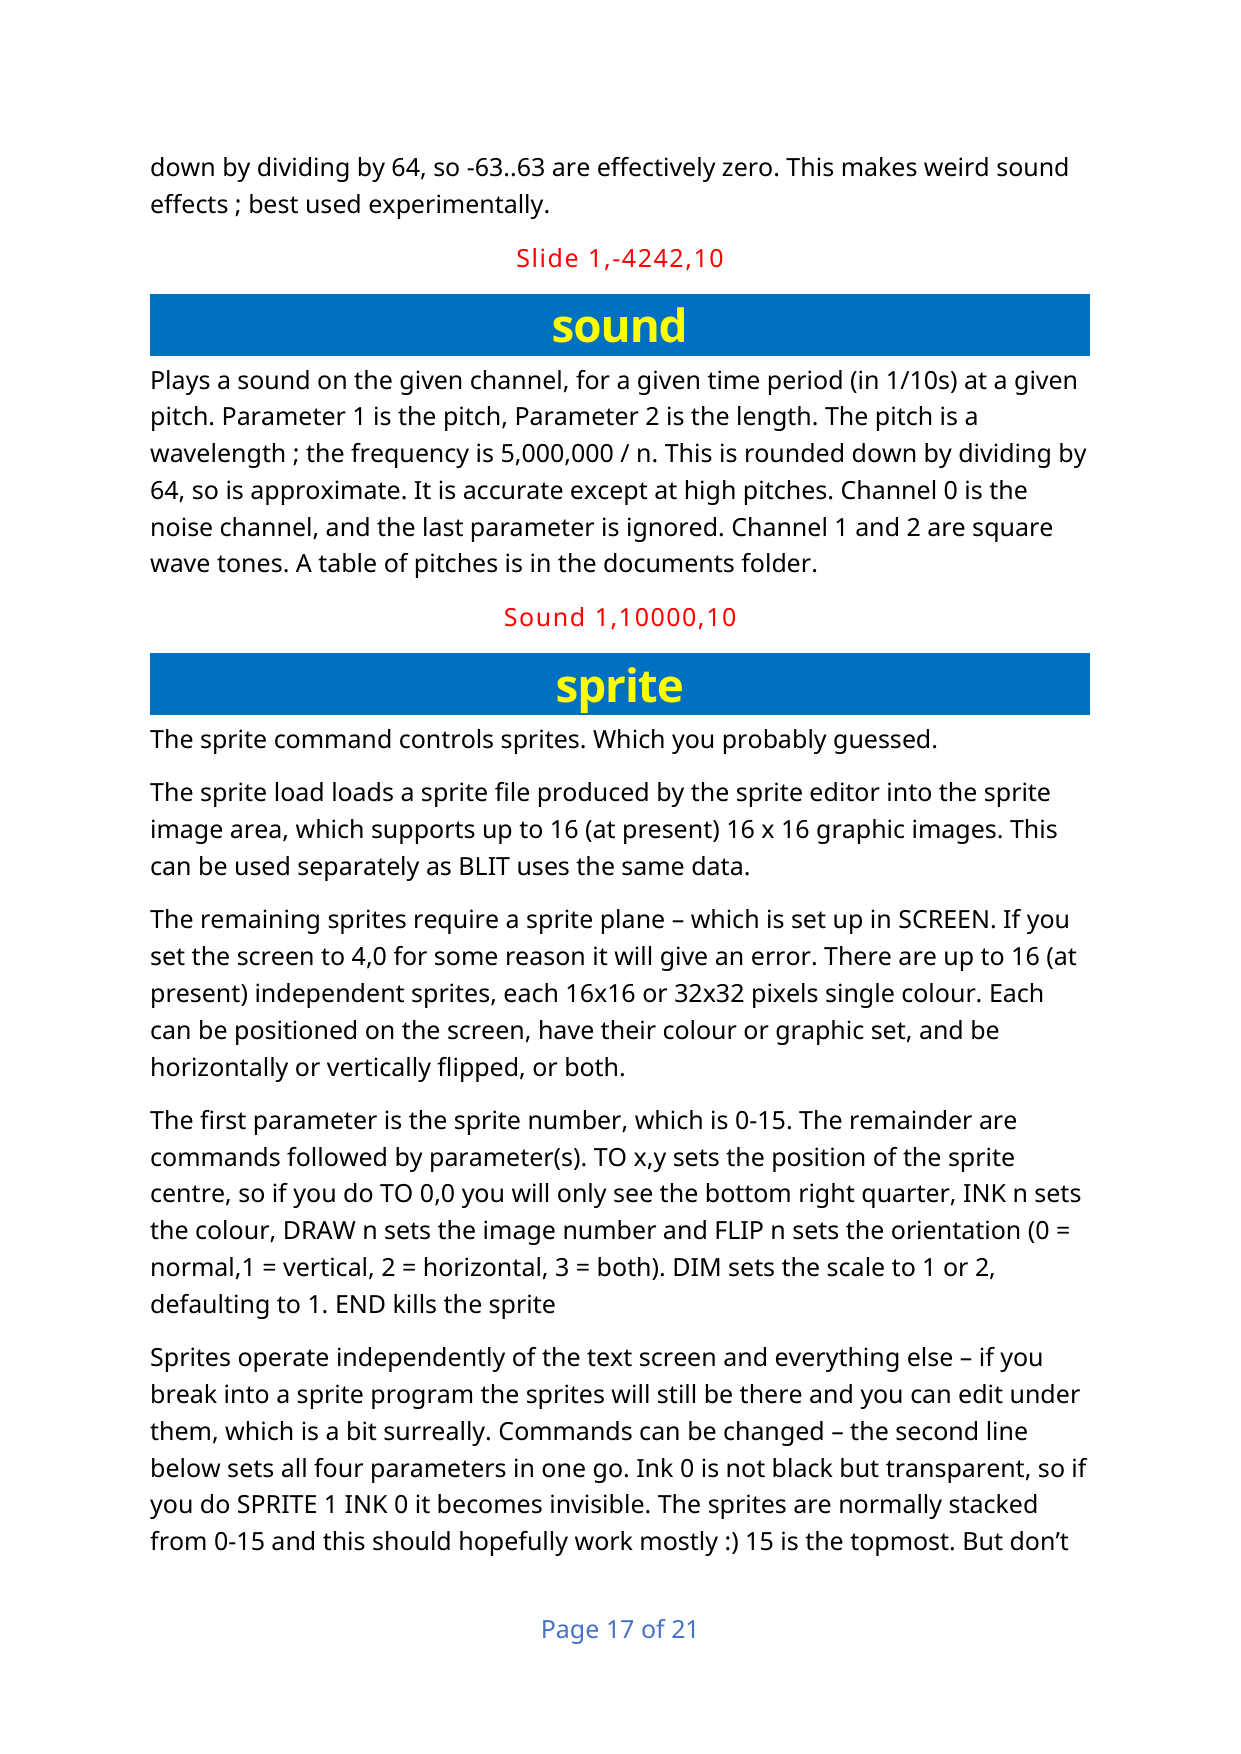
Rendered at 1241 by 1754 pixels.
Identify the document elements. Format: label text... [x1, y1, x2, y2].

text The first parameter is the sprite number, which is 0-15. The remainder are commands followed by parameter(s). TO x,y sets the position of the sprite centre, so if you do TO 0,0 you will only see the bottom right quarter, INK n sets the colour, DRAW n sets the image number and FLIP n sets the orientation (0 = normal,1 = vertical, 2 = horizontal, 3 = both). DIM sets the scale to 1 or 2, defaulting to 1. END kills the sprite [150, 1103, 1090, 1321]
text The sprite load loads a sprite file produced by the sprite editor into the sprite image area, which supports up to 16 (at present) 16 x 16 graphic images. This can be used separately as BLIT uses the same data. [150, 775, 1090, 883]
text Sprites operate independently of the text screen and everything else – if you break into a sprite program the sprites will still be there and you can edit under them, which is a bit surreally. Commands can be changed – the second line below sets all four parameters in one go. Ink 0 is not black but transparent, so if you do SPRITE 1 INK 0 it becomes invisible. The sprites are normally stacked from 0-15 and this should hopefully work mostly :) 15 is the topmost. But don’t [150, 1340, 1090, 1558]
title sound [150, 294, 1090, 356]
text down by dividing by 64, so -63..63 are effectively zero. This makes weird sound effects ; best used experimentally. [150, 150, 1090, 221]
title sprite [150, 653, 1090, 715]
subtitle Sound 1,10000,10 [150, 599, 1090, 634]
text Plays a sound on the given channel, for a given time period (in 1/10s) at a given pitch. Parameter 1 is the pitch, Parameter 2 is the length. The pitch is a wavelength ; the frequency is 5,000,000 / n. This is rounded down by dividing by 64, so is approximate. It is accurate except at high pitches. Channel 0 is the noise channel, and the last parameter is ignored. Channel 1 and 2 are square wave tones. A table of pitches is in the documents folder. [150, 362, 1090, 580]
subtitle Slide 1,-4242,10 [150, 240, 1090, 274]
text The sprite command controls sprites. Which you probably guessed. [150, 722, 1090, 756]
text The remaining sprites require a sprite plane – which is set up in SCREEN. If you set the screen to 4,0 for some reason it will give an error. There are up to 16 (at present) independent sprites, each 16x16 or 32x32 pixels single colour. Each can be positioned on the screen, have their colour or graphic set, and be horizontally or vertically flipped, or both. [150, 902, 1090, 1083]
